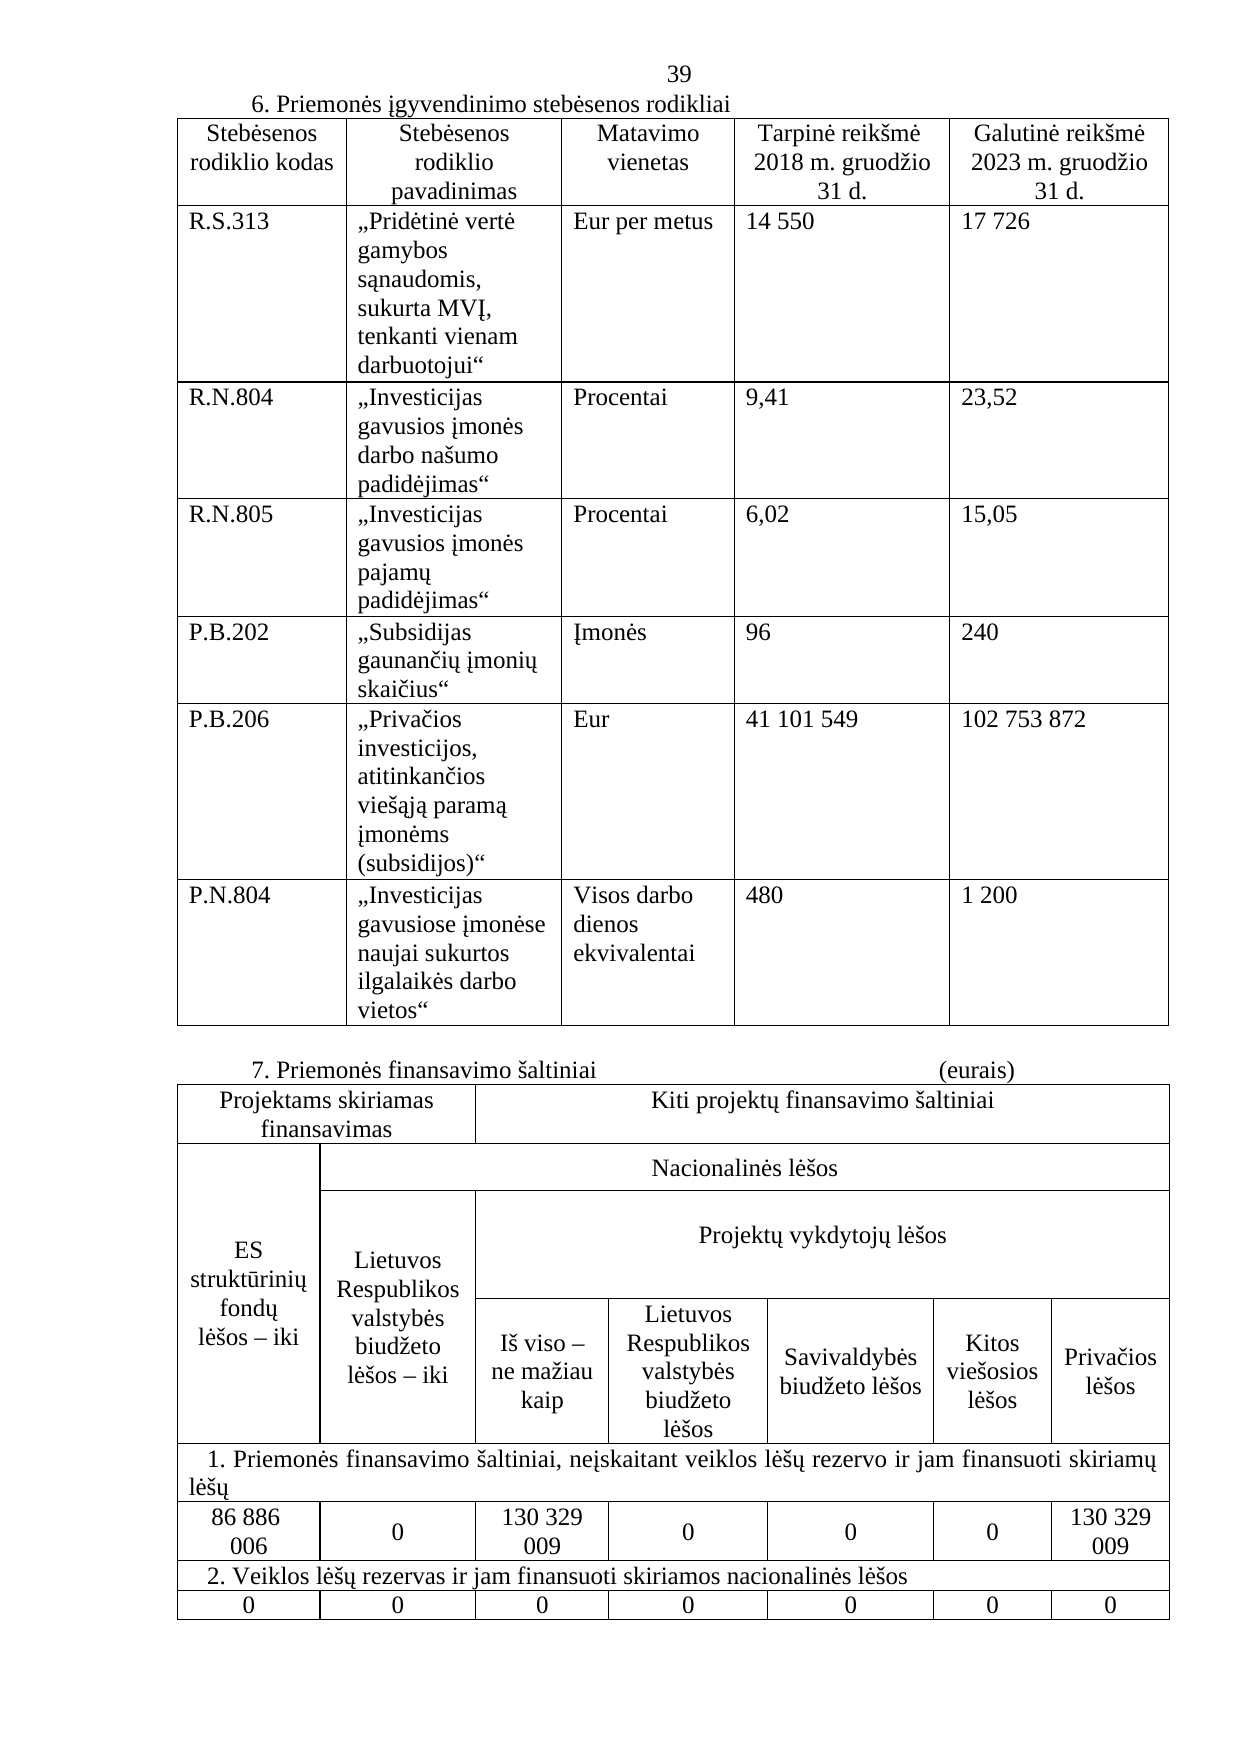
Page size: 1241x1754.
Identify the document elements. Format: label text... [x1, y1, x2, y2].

table_cell Lietuvos Respublikos valstybės biudžeto lėšos [609, 1299, 767, 1443]
table_header Galutinė reikšmė 2023 m. gruodžio 31 d. [950, 119, 1168, 205]
table_cell P.B.206 [178, 704, 346, 879]
table_cell 0 [609, 1502, 767, 1560]
table_cell R.N.804 [178, 383, 346, 498]
table_cell Kitos viešosios lėšos [934, 1299, 1051, 1443]
table_cell 130 329 009 [476, 1502, 608, 1560]
table_header Projektams skiriamas finansavimas [178, 1085, 475, 1142]
table_cell R.N.805 [178, 499, 346, 616]
table_cell 41 101 549 [735, 704, 949, 879]
table_cell Lietuvos Respublikos valstybės biudžeto lėšos – iki [321, 1191, 475, 1443]
table_cell 0 [476, 1591, 608, 1619]
table_cell „Subsidijas gaunančių įmonių skaičius“ [347, 617, 561, 703]
table_cell 0 [609, 1591, 767, 1619]
table_header Stebėsenos rodiklio kodas [178, 119, 346, 205]
table_cell Eur [562, 704, 734, 879]
table_cell 9,41 [735, 383, 949, 498]
table_cell 1 200 [950, 880, 1168, 1025]
text 7. Priemonės finansavimo šaltiniai (eurais) [251, 1055, 1181, 1084]
table_header Tarpinė reikšmė 2018 m. gruodžio 31 d. [735, 119, 949, 205]
table_cell 0 [934, 1502, 1051, 1560]
table_cell „Investicijas gavusios įmonės pajamų padidėjimas“ [347, 499, 561, 616]
table_cell P.B.202 [178, 617, 346, 703]
table_cell 1. Priemonės finansavimo šaltiniai, neįskaitant veiklos lėšų rezervo ir jam finansuoti skiriamų lėšų [178, 1444, 1169, 1501]
table_cell 0 [768, 1502, 933, 1560]
table_cell Visos darbo dienos ekvivalentai [562, 880, 734, 1025]
table_cell Procentai [562, 499, 734, 616]
table_cell „Investicijas gavusios įmonės darbo našumo padidėjimas“ [347, 383, 561, 498]
table_cell Privačios lėšos [1052, 1299, 1169, 1443]
table_cell „Privačios investicijos, atitinkančios viešąją paramą įmonėms (subsidijos)“ [347, 704, 561, 879]
table_cell 102 753 872 [950, 704, 1168, 879]
table_cell Procentai [562, 383, 734, 498]
table_header Matavimo vienetas [562, 119, 734, 205]
table_cell 6,02 [735, 499, 949, 616]
table_cell 130 329 009 [1052, 1502, 1169, 1560]
table_cell 14 550 [735, 206, 949, 381]
table_cell 15,05 [950, 499, 1168, 616]
table_cell 86 886 006 [178, 1502, 319, 1560]
table_cell Nacionalinės lėšos [321, 1144, 1169, 1190]
table_cell 240 [950, 617, 1168, 703]
table_cell 96 [735, 617, 949, 703]
table_cell P.N.804 [178, 880, 346, 1025]
table_cell Eur per metus [562, 206, 734, 381]
table_cell 0 [321, 1591, 475, 1619]
table_cell Projektų vykdytojų lėšos [476, 1191, 1169, 1298]
table_cell 0 [934, 1591, 1051, 1619]
table_cell „Pridėtinė vertė gamybos sąnaudomis, sukurta MVĮ, tenkanti vienam darbuotojui“ [347, 206, 561, 381]
table_cell 480 [735, 880, 949, 1025]
text 6. Priemonės įgyvendinimo stebėsenos rodikliai [177, 89, 1181, 117]
table_cell ES struktūrinių fondų lėšos – iki [178, 1144, 319, 1443]
table_header Kiti projektų finansavimo šaltiniai [476, 1085, 1169, 1142]
table_cell 0 [178, 1591, 319, 1619]
table_cell Iš viso – ne mažiau kaip [476, 1299, 608, 1443]
table_header Stebėsenos rodiklio pavadinimas [347, 119, 561, 205]
table_cell 17 726 [950, 206, 1168, 381]
table_cell 2. Veiklos lėšų rezervas ir jam finansuoti skiriamos nacionalinės lėšos [178, 1561, 1169, 1589]
table_cell R.S.313 [178, 206, 346, 381]
table_cell 0 [768, 1591, 933, 1619]
table_cell Įmonės [562, 617, 734, 703]
table_cell 0 [321, 1502, 475, 1560]
table_cell Savivaldybės biudžeto lėšos [768, 1299, 933, 1443]
table_cell 23,52 [950, 383, 1168, 498]
table_cell „Investicijas gavusiose įmonėse naujai sukurtos ilgalaikės darbo vietos“ [347, 880, 561, 1025]
table_cell 0 [1052, 1591, 1169, 1619]
